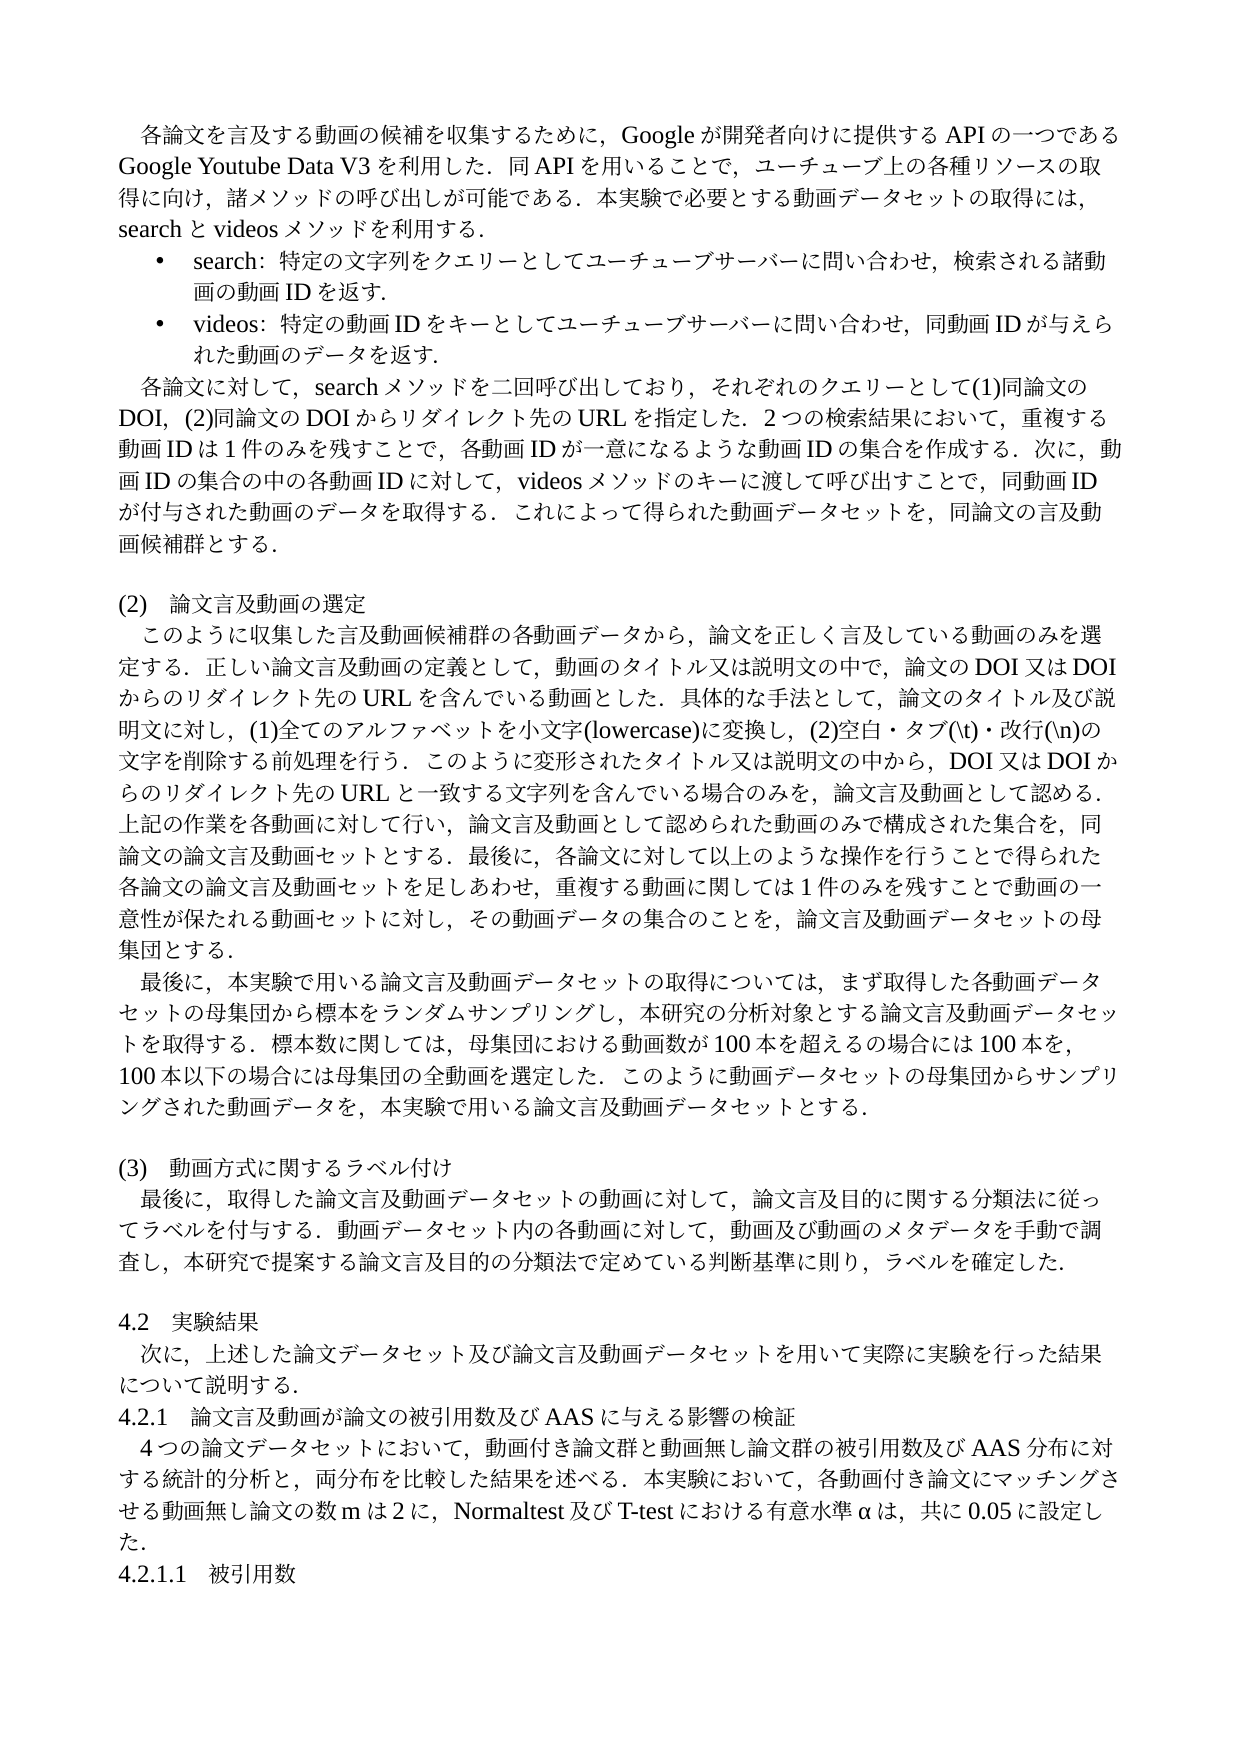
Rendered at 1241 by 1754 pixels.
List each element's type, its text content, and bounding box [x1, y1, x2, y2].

text 各論文に対して，searchメソッドを二回呼び出しており，それぞれのクエリーとして(1)同論文のDOI，(2)同論文のDOIからリダイレクト先のURLを指定した．2つの検索結果において，重複する動画IDは1件のみを残すことで，各動画IDが一意になるような動画IDの集合を作成する．次に，動画IDの集合の中の各動画IDに対して，videosメソッドのキーに渡して呼び出すことで，同動画IDが付与された動画のデータを取得する．これによって得られた動画データセットを，同論文の言及動画候補群とする． [118, 370, 1122, 558]
list videos：特定の動画IDをキーとしてユーチューブサーバーに問い合わせ，同動画IDが与えられた動画のデータを返す． [156, 307, 1122, 370]
text 4.2 実験結果 [118, 1305, 1122, 1337]
text このように収集した言及動画候補群の各動画データから，論文を正しく言及している動画のみを選定する．正しい論文言及動画の定義として，動画のタイトル又は説明文の中で，論文のDOI又はDOIからのリダイレクト先のURLを含んでいる動画とした．具体的な手法として，論文のタイトル及び説明文に対し，(1)全てのアルファベットを小文字(lowercase)に変換し，(2)空白・タブ(\t)・改行(\n)の文字を削除する前処理を行う．このように変形されたタイトル又は説明文の中から，DOI又はDOIからのリダイレクト先のURLと一致する文字列を含んでいる場合のみを，論文言及動画として認める．上記の作業を各動画に対して行い，論文言及動画として認められた動画のみで構成された集合を，同論文の論文言及動画セットとする．最後に，各論文に対して以上のような操作を行うことで得られた各論文の論文言及動画セットを足しあわせ，重複する動画に関しては1件のみを残すことで動画の一意性が保たれる動画セットに対し，その動画データの集合のことを，論文言及動画データセットの母集団とする． [118, 619, 1122, 965]
text 4.2.1 論文言及動画が論文の被引用数及びAASに与える影響の検証 [118, 1400, 1122, 1431]
text (3) 動画方式に関するラベル付け [118, 1151, 1122, 1182]
text 最後に，取得した論文言及動画データセットの動画に対して，論文言及目的に関する分類法に従ってラベルを付与する．動画データセット内の各動画に対して，動画及び動画のメタデータを手動で調査し，本研究で提案する論文言及目的の分類法で定めている判断基準に則り，ラベルを確定した． [118, 1182, 1122, 1277]
text 4.2.1.1 被引用数 [118, 1557, 1122, 1588]
text (2) 論文言及動画の選定 [118, 587, 1122, 619]
text 4つの論文データセットにおいて，動画付き論文群と動画無し論文群の被引用数及びAAS分布に対する統計的分析と，両分布を比較した結果を述べる．本実験において，各動画付き論文にマッチングさせる動画無し論文の数mは2に，Normaltest及びT-testにおける有意水準αは，共に0.05に設定した． [118, 1431, 1122, 1557]
text 次に，上述した論文データセット及び論文言及動画データセットを用いて実際に実験を行った結果について説明する． [118, 1337, 1122, 1400]
list search：特定の文字列をクエリーとしてユーチューブサーバーに問い合わせ，検索される諸動画の動画IDを返す． [156, 244, 1122, 307]
text 最後に，本実験で用いる論文言及動画データセットの取得については，まず取得した各動画データセットの母集団から標本をランダムサンプリングし，本研究の分析対象とする論文言及動画データセットを取得する．標本数に関しては，母集団における動画数が100本を超えるの場合には100本を，100本以下の場合には母集団の全動画を選定した．このように動画データセットの母集団からサンプリングされた動画データを，本実験で用いる論文言及動画データセットとする． [118, 965, 1122, 1122]
text 各論文を言及する動画の候補を収集するために，Googleが開発者向けに提供するAPIの一つであるGoogle Youtube Data V3 を利用した．同APIを用いることで，ユーチューブ上の各種リソースの取得に向け，諸メソッドの呼び出しが可能である．本実験で必要とする動画データセットの取得には，searchとvideosメソッドを利用する． [118, 118, 1122, 244]
